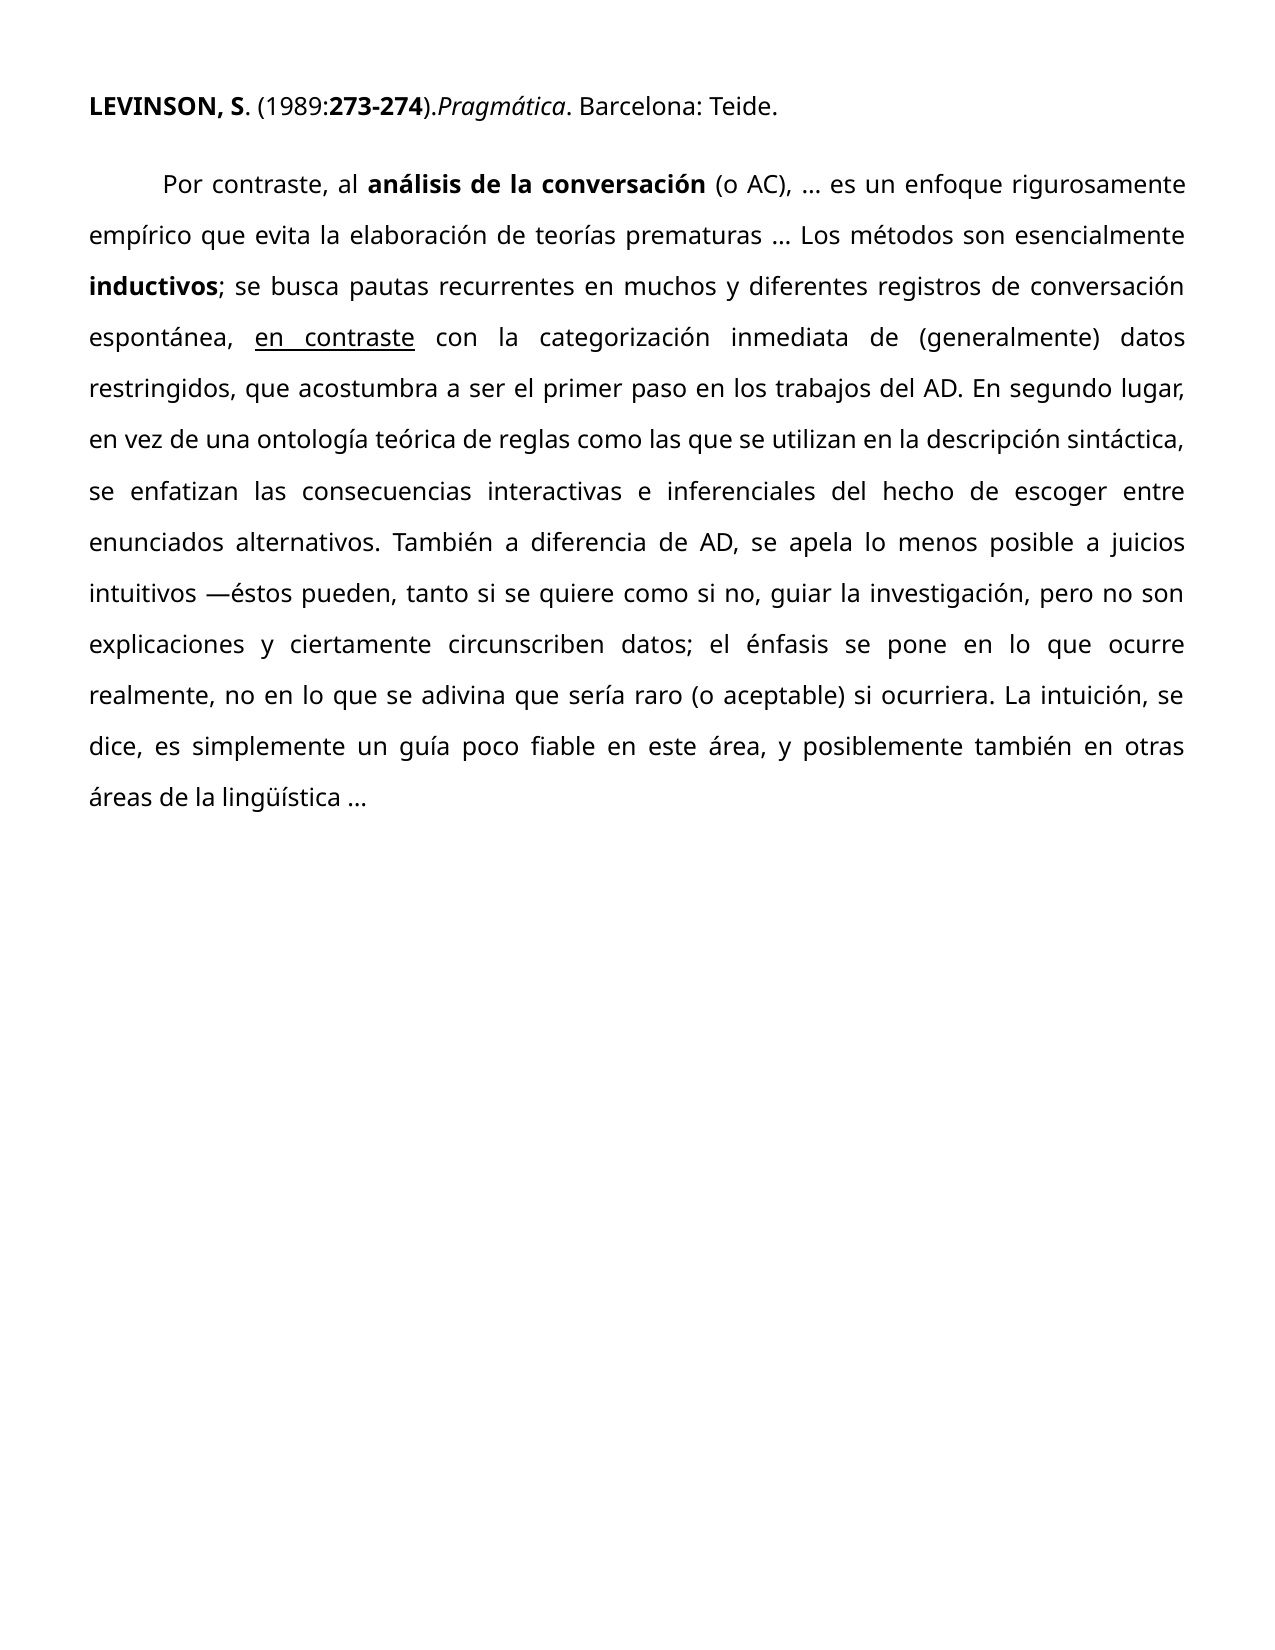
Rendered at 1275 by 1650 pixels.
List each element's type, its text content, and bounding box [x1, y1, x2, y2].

text LEVINSON, S. (1989:273-274).Pragmática. Barcelona: Teide. [88, 88, 1186, 123]
text Por contraste, al análisis de la conversación (o AC), … es un enfoque rigurosamente empírico que evita la elaboración de teorías prematuras … Los métodos son esencialmente inductivos; se busca pautas recurrentes en muchos y diferentes registros de conversación espontánea, en contraste con la categorización inmediata de (generalmente) datos restringidos, que acostumbra a ser el primer paso en los trabajos del AD. En segundo lugar, en vez de una ontología teórica de reglas como las que se utilizan en la descripción sintáctica, se enfatizan las consecuencias interactivas e inferenciales del hecho de escoger entre enunciados alternativos. También a diferencia de AD, se apela lo menos posible a juicios intuitivos —éstos pueden, tanto si se quiere como si no, guiar la investigación, pero no son explicaciones y ciertamente circunscriben datos; el énfasis se pone en lo que ocurre realmente, no en lo que se adivina que sería raro (o aceptable) si ocurriera. La intuición, se dice, es simplemente un guía poco fiable en este área, y posiblemente también en otras áreas de la lingüística … [88, 167, 1186, 813]
